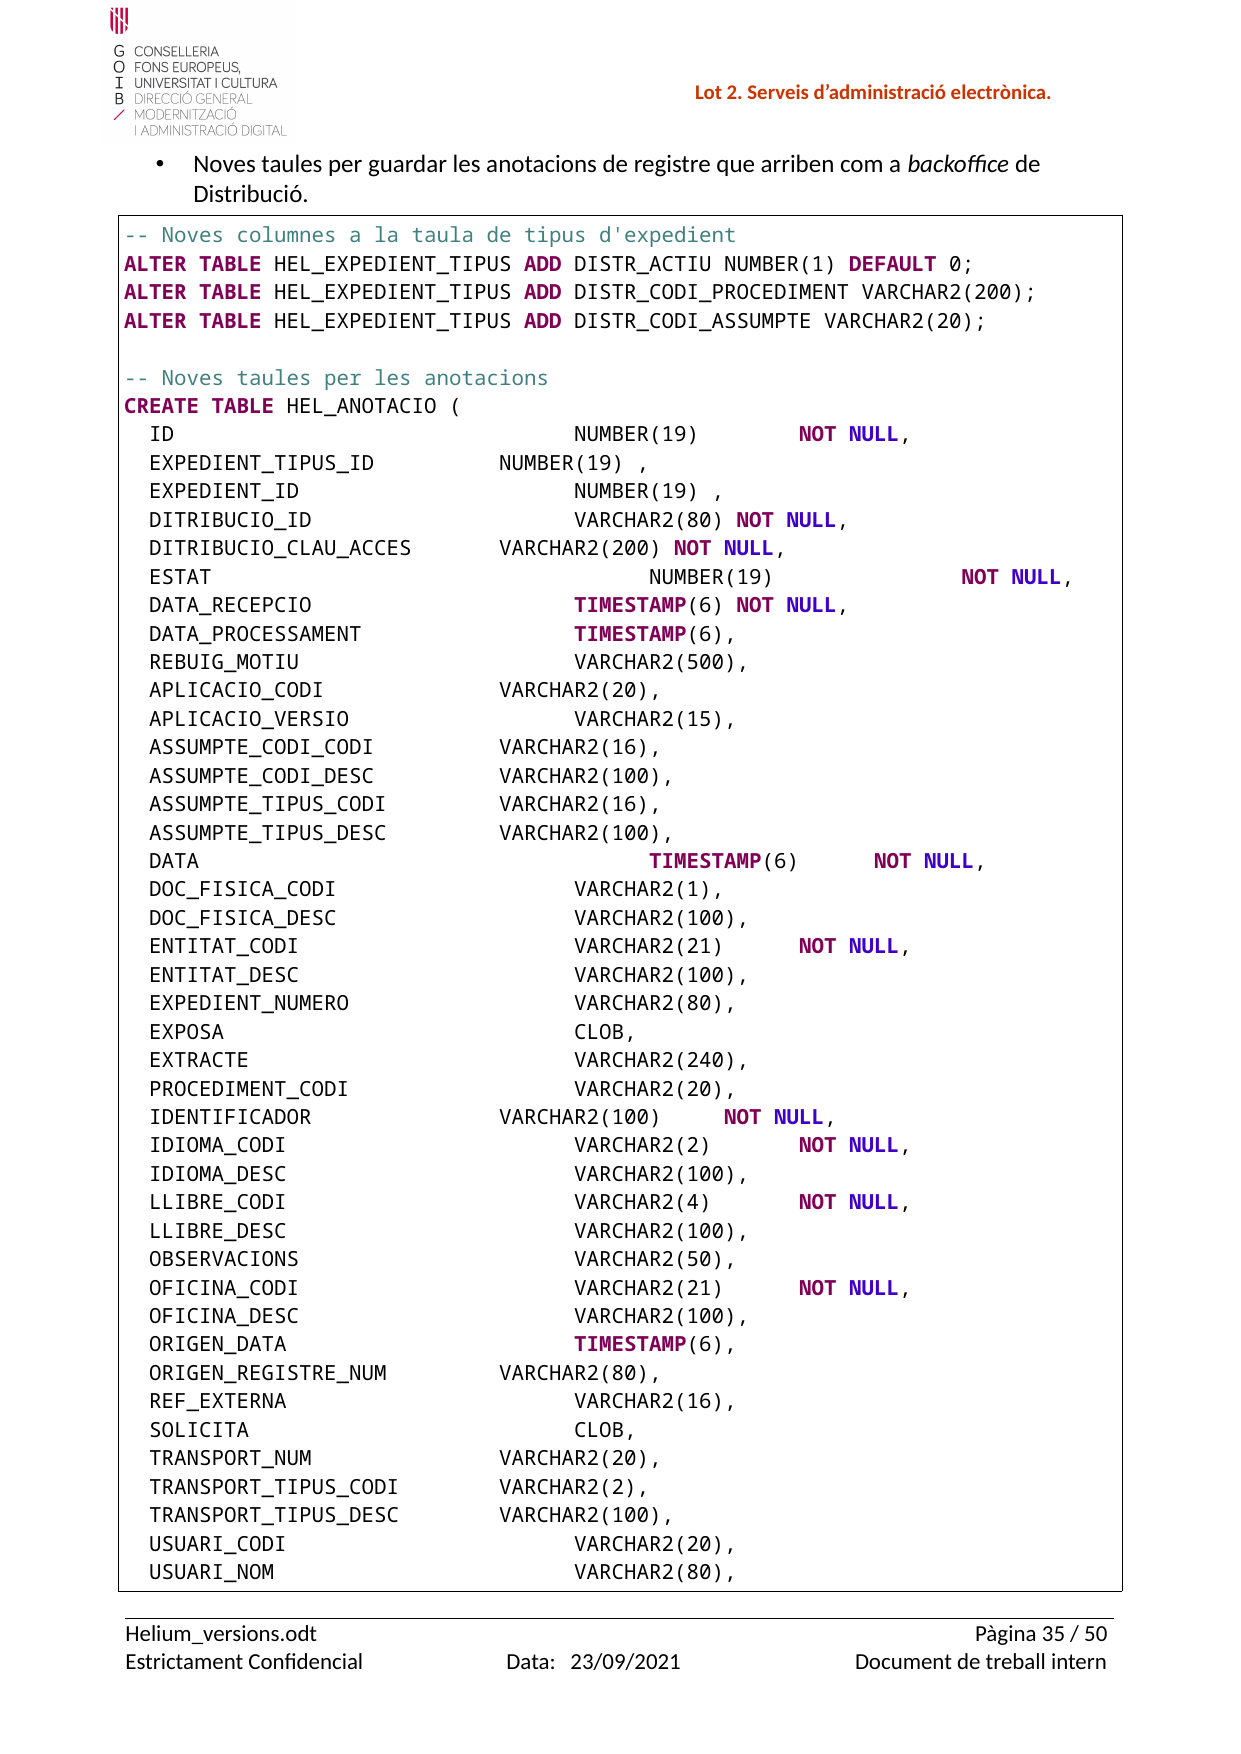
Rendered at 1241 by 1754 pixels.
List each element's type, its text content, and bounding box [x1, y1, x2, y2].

picture [100, 0, 297, 144]
table_header -- Noves columnes a la taula de tipus d'expedient ALTER TABLE HEL_EXPEDIENT_TIPUS ADD DISTR_ACTIU NUMBER(1) DEFAULT 0; ALTER TABLE HEL_EXPEDIENT_TIPUS ADD DISTR_CODI_PROCEDIMENT VARCHAR2(200); ALTER TABLE HEL_EXPEDIENT_TIPUS ADD DISTR_CODI_ASSUMPTE VARCHAR2(20); -- Noves taules per les anotacions CREATE TABLE HEL_ANOTACIO ( ID NUMBER(19) NOT NULL, EXPEDIENT_TIPUS_ID NUMBER(19) , EXPEDIENT_ID NUMBER(19) , DITRIBUCIO_ID VARCHAR2(80) NOT NULL, DITRIBUCIO_CLAU_ACCES VARCHAR2(200) NOT NULL, ESTAT NUMBER(19) NOT NULL, DATA_RECEPCIO TIMESTAMP(6) NOT NULL, DATA_PROCESSAMENT TIMESTAMP(6), REBUIG_MOTIU VARCHAR2(500), APLICACIO_CODI VARCHAR2(20), APLICACIO_VERSIO VARCHAR2(15), ASSUMPTE_CODI_CODI VARCHAR2(16), ASSUMPTE_CODI_DESC VARCHAR2(100), ASSUMPTE_TIPUS_CODI VARCHAR2(16), ASSUMPTE_TIPUS_DESC VARCHAR2(100), DATA TIMESTAMP(6) NOT NULL, DOC_FISICA_CODI VARCHAR2(1), DOC_FISICA_DESC VARCHAR2(100), ENTITAT_CODI VARCHAR2(21) NOT NULL, ENTITAT_DESC VARCHAR2(100), EXPEDIENT_NUMERO VARCHAR2(80), EXPOSA CLOB, EXTRACTE VARCHAR2(240), PROCEDIMENT_CODI VARCHAR2(20), IDENTIFICADOR VARCHAR2(100) NOT NULL, IDIOMA_CODI VARCHAR2(2) NOT NULL, IDIOMA_DESC VARCHAR2(100), LLIBRE_CODI VARCHAR2(4) NOT NULL, LLIBRE_DESC VARCHAR2(100), OBSERVACIONS VARCHAR2(50), OFICINA_CODI VARCHAR2(21) NOT NULL, OFICINA_DESC VARCHAR2(100), ORIGEN_DATA TIMESTAMP(6), ORIGEN_REGISTRE_NUM VARCHAR2(80), REF_EXTERNA VARCHAR2(16), SOLICITA CLOB, TRANSPORT_NUM VARCHAR2(20), TRANSPORT_TIPUS_CODI VARCHAR2(2), TRANSPORT_TIPUS_DESC VARCHAR2(100), USUARI_CODI VARCHAR2(20), USUARI_NOM VARCHAR2(80), [119, 216, 1122, 1591]
list Noves taules per guardar les anotacions de registre que arriben com a backoffice de Distribució. [156, 148, 1122, 209]
